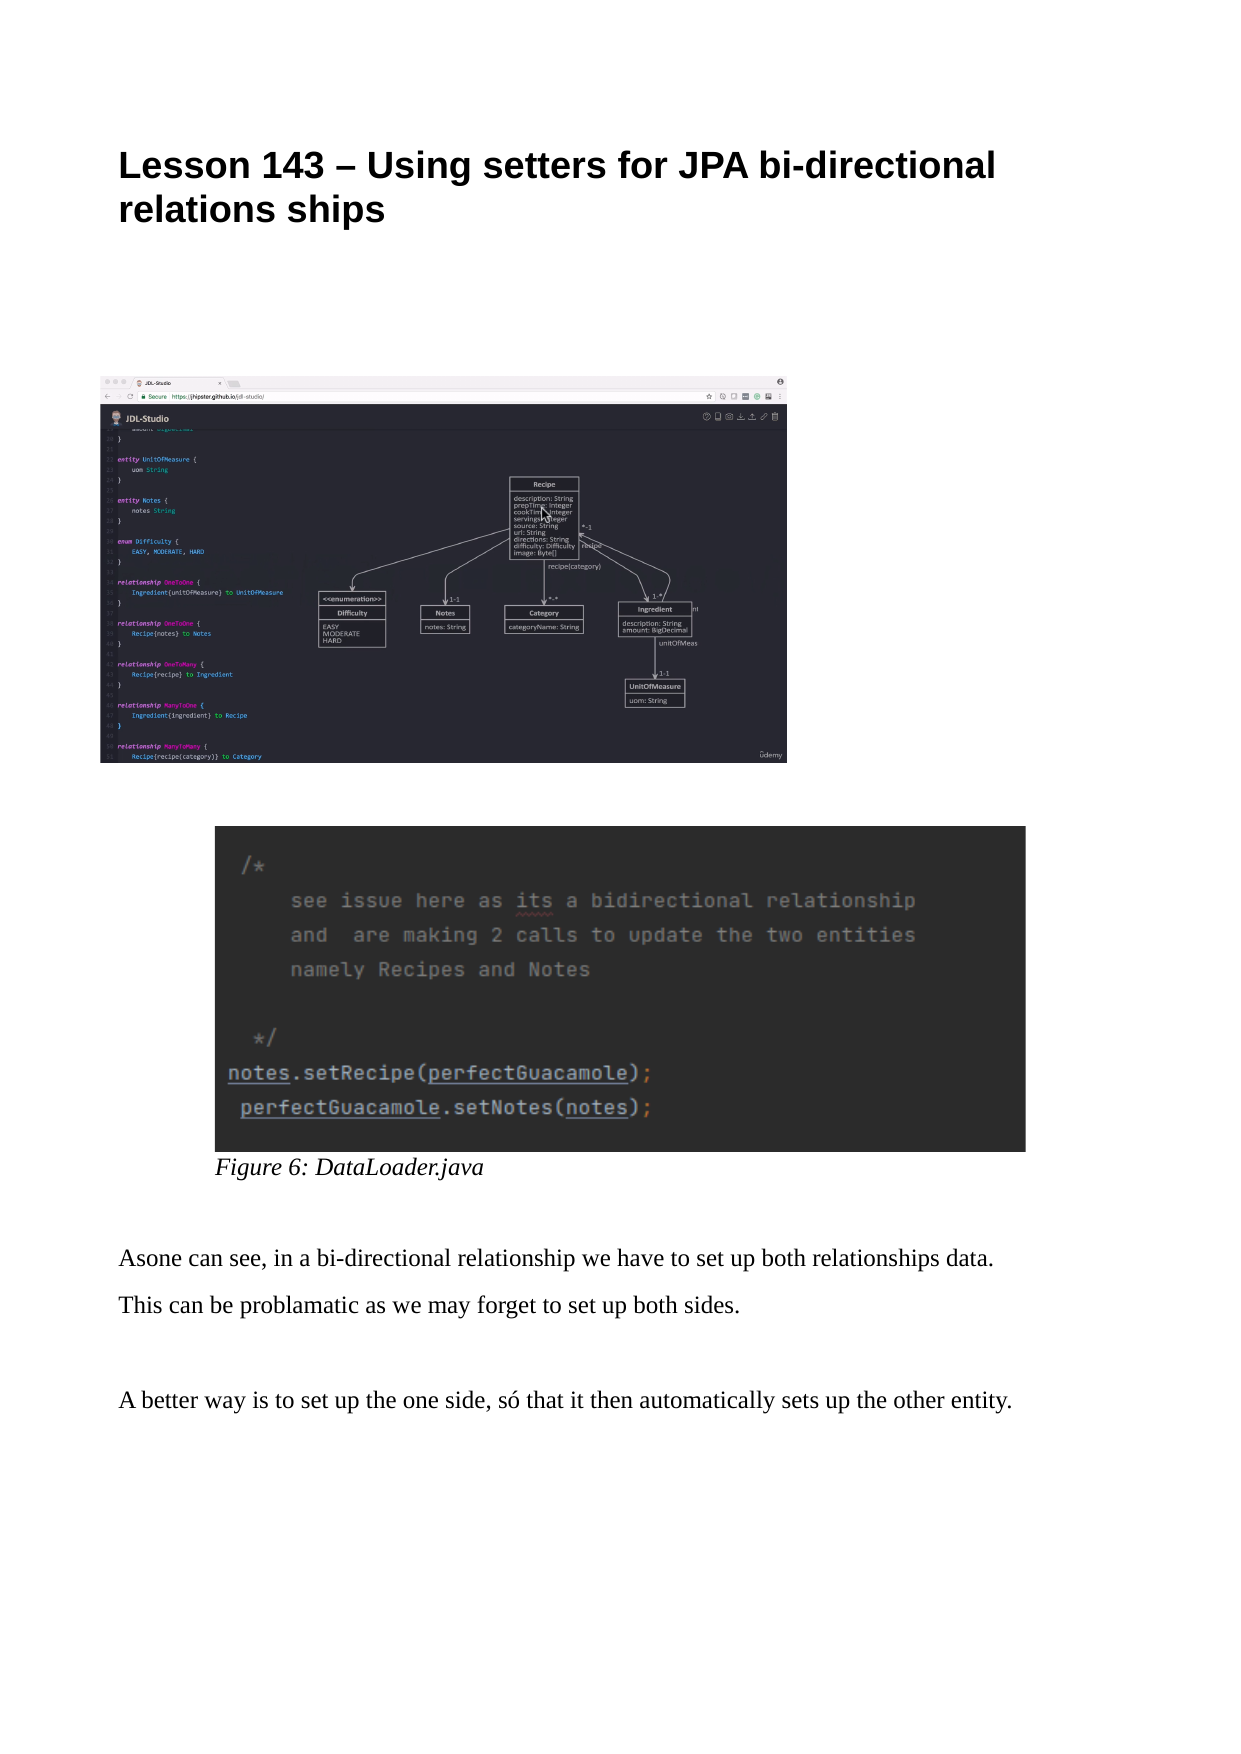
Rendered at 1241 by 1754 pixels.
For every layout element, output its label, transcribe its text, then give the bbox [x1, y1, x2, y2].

text A better way is to set up the one side, só that it then automatically sets up the other entity. [118, 1385, 1122, 1414]
picture [214, 826, 1026, 1152]
picture [100, 376, 787, 763]
subtitle Lesson 143 – Using setters for JPA bi-directional relations ships [118, 143, 1122, 230]
text Asone can see, in a bi-directional relationship we have to set up both relationships data. [118, 1243, 1122, 1271]
text Figure 6: DataLoader.java [215, 1152, 1026, 1180]
text This can be problamatic as we may forget to set up both sides. [118, 1290, 1122, 1319]
